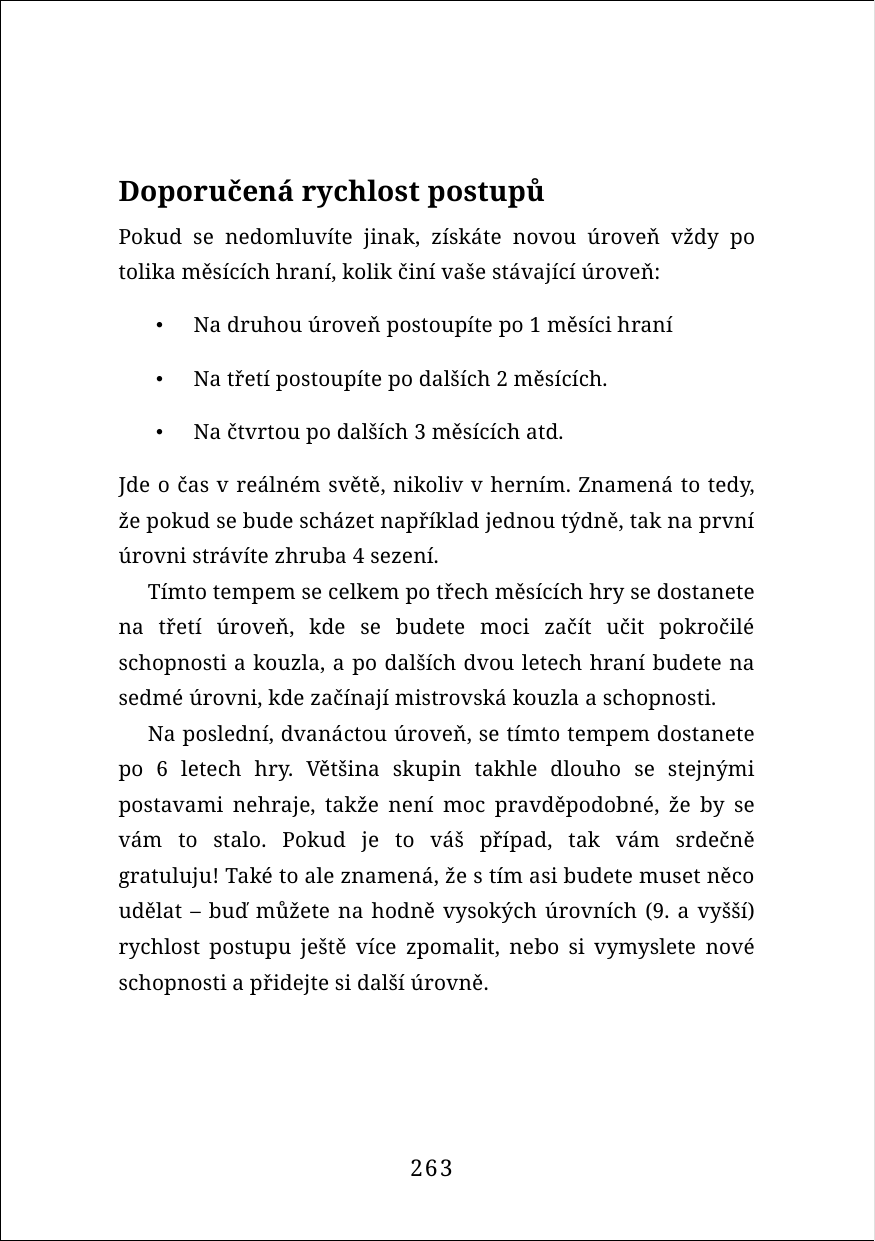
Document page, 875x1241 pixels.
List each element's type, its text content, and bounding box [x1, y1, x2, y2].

list Na čtvrtou po dalších 3 měsících atd. [156, 417, 756, 446]
list Na druhou úroveň postoupíte po 1 měsíci hraní [156, 311, 756, 339]
list Na třetí postoupíte po dalších 2 měsících. [156, 364, 756, 392]
text Pokud se nedomluvíte jinak, získáte novou úroveň vždy po tolika měsících hraní, kolik činí vaše stávající úroveň: [118, 222, 756, 286]
subtitle Doporučená rychlost postupů [118, 172, 756, 210]
text Jde o čas v reálném světě, nikoliv v herním. Znamená to tedy, že pokud se bude scházet například jednou týdně, tak na první úrovni strávíte zhruba 4 sezení. Tímto tempem se celkem po třech měsících hry se dostanete na třetí úroveň, kde se budete moci začít učit pokročilé schopnosti a kouzla, a po dalších dvou letech hraní budete na sedmé úrovni, kde začínají mistrovská kouzla a schopnosti. Na poslední, dvanáctou úroveň, se tímto tempem dostanete po 6 letech hry. Většina skupin takhle dlouho se stejnými postavami nehraje, takže není moc pravděpodobné, že by se vám to stalo. Pokud je to váš případ, tak vám srdečně gratuluju! Také to ale znamená, že s tím asi budete muset něco udělat – buď můžete na hodně vysokých úrovních (9. a vyšší) rychlost postupu ještě více zpomalit, nebo si vymyslete nové schopnosti a přidejte si další úrovně. [118, 470, 756, 996]
